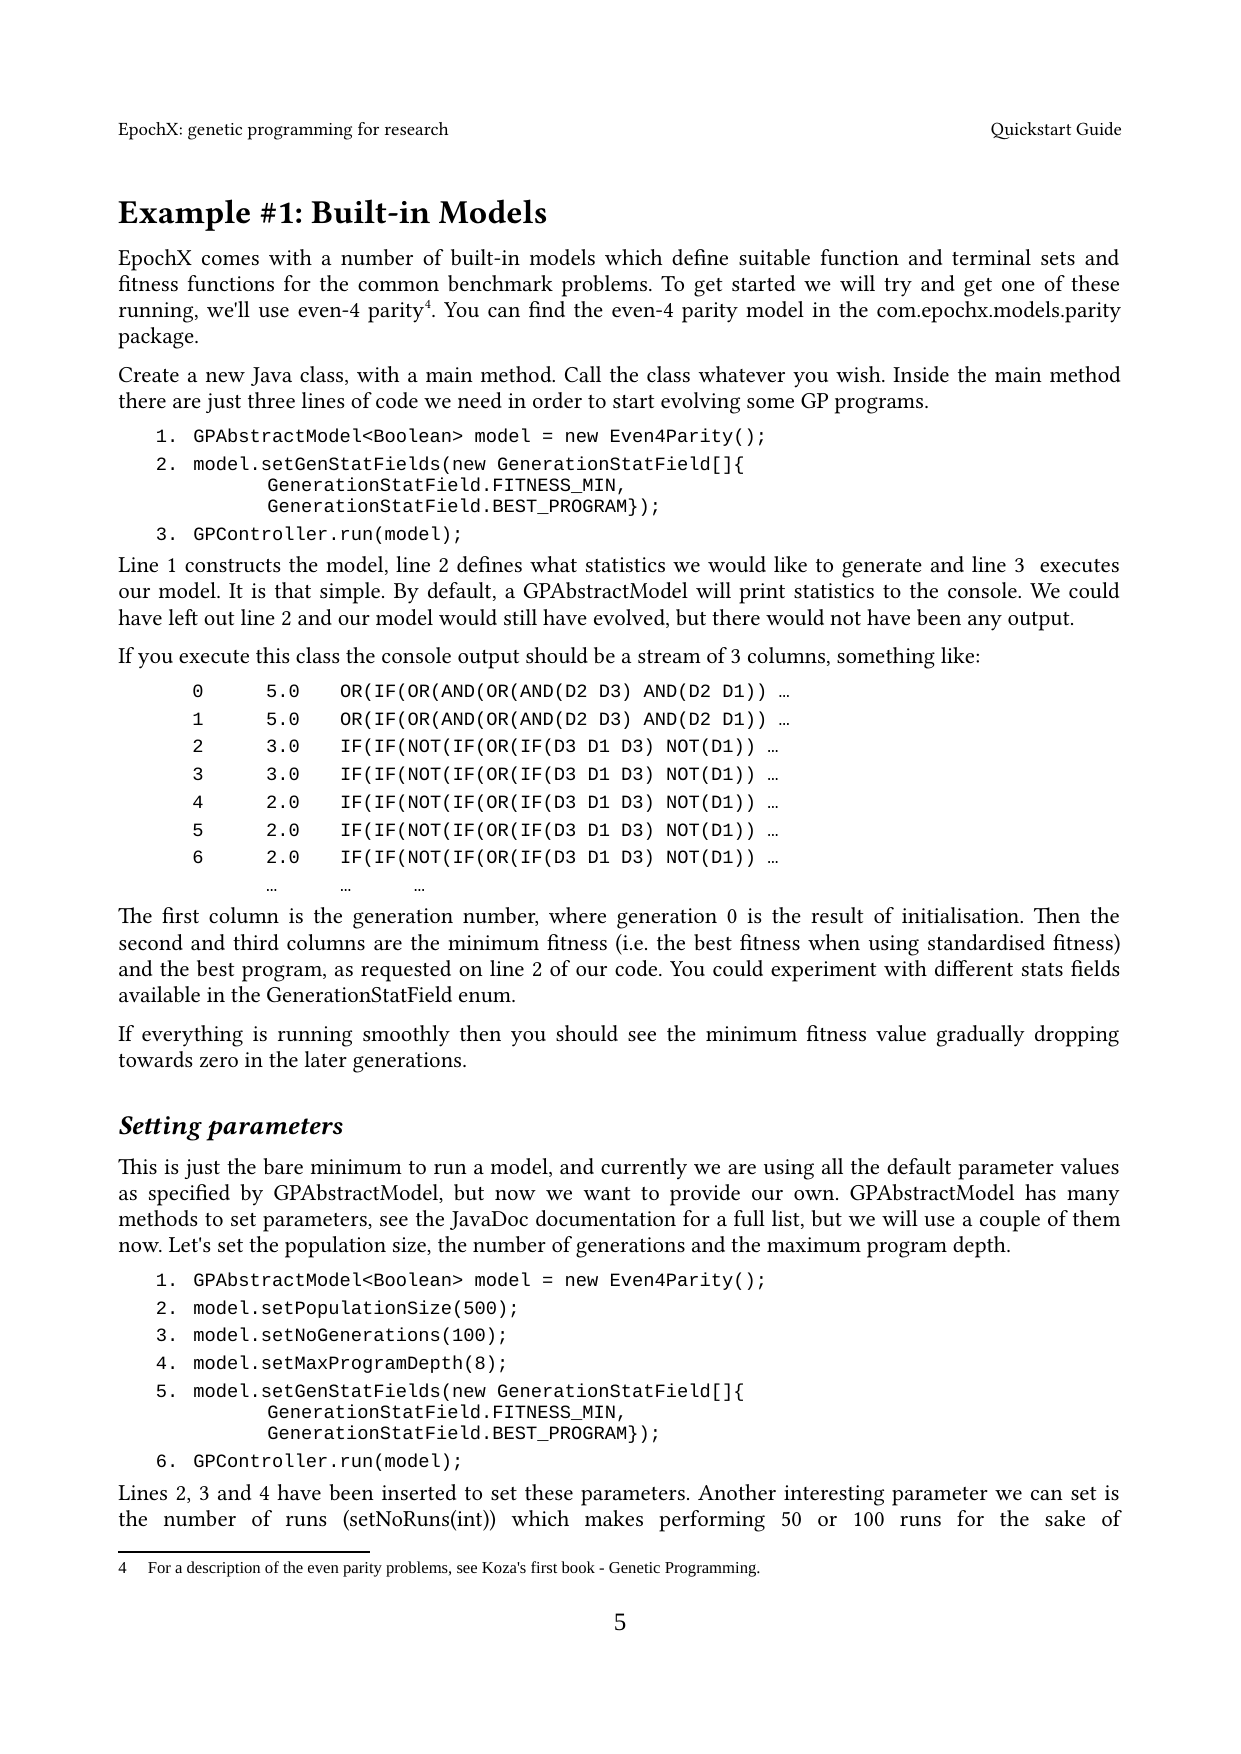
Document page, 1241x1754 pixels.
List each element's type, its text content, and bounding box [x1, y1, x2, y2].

text If you execute this class the console output should be a stream of 3 columns, something like: [118, 643, 1122, 669]
text 1 5.0 OR(IF(OR(AND(OR(AND(D2 D3) AND(D2 D1)) … [192, 709, 1122, 731]
list model.setGenStatFields(new GenerationStatField[]{ GenerationStatField.FITNESS_MIN, GenerationStatField.BEST_PROGRAM}); [156, 1382, 1122, 1445]
text The first column is the generation number, where generation 0 is the result of initialisation. Then the second and third columns are the minimum fitness (i.e. the best fitness when using standardised fitness) and the best program, as requested on line 2 of our code. You could experiment with different stats fields available in the GenerationStatField enum. [118, 903, 1122, 1008]
list GPAbstractModel<Boolean> model = new Even4Parity(); [156, 427, 1122, 448]
text 4 2.0 IF(IF(NOT(IF(OR(IF(D3 D1 D3) NOT(D1)) … [192, 793, 1122, 814]
text … … … [192, 876, 1122, 897]
text 2 3.0 IF(IF(NOT(IF(OR(IF(D3 D1 D3) NOT(D1)) … [192, 737, 1122, 758]
text This is just the bare minimum to run a model, and currently we are using all the default parameter values as specified by GPAbstractModel, but now we want to provide our own. GPAbstractModel has many methods to set parameters, see the JavaDoc documentation for a full list, but we will use a couple of them now. Let's set the population size, the number of generations and the maximum program depth. [118, 1154, 1122, 1258]
text For a description of the even parity problems, see Koza's first book - Genetic Programming. [118, 1558, 1122, 1577]
text 0 5.0 OR(IF(OR(AND(OR(AND(D2 D3) AND(D2 D1)) … [192, 682, 1122, 703]
text Line 1 constructs the model, line 2 defines what statistics we would like to generate and line 3 executes our model. It is that simple. By default, a GPAbstractModel will print statistics to the console. We could have left out line 2 and our model would still have evolved, but there would not have been any output. [118, 552, 1122, 631]
list GPController.run(model); [156, 524, 1122, 546]
text 5 2.0 IF(IF(NOT(IF(OR(IF(D3 D1 D3) NOT(D1)) … [192, 820, 1122, 842]
text Lines 2, 3 and 4 have been inserted to set these parameters. Another interesting parameter we can set is the number of runs (setNoRuns(int)) which makes performing 50 or 100 runs for the sake of [118, 1479, 1122, 1532]
list model.setMaxProgramDepth(8); [156, 1354, 1122, 1375]
subtitle Setting parameters [118, 1110, 1122, 1141]
list GPAbstractModel<Boolean> model = new Even4Parity(); [156, 1271, 1122, 1292]
text 6 2.0 IF(IF(NOT(IF(OR(IF(D3 D1 D3) NOT(D1)) … [192, 848, 1122, 869]
text EpochX comes with a number of built-in models which define suitable function and terminal sets and fitness functions for the common benchmark problems. To get started we will try and get one of these running, we'll use even-4 parity. You can find the even-4 parity model in the com.epochx.models.parity package. [118, 245, 1122, 349]
text If everything is running smoothly then you should see the minimum fitness value gradually dropping towards zero in the later generations. [118, 1021, 1122, 1073]
text 3 3.0 IF(IF(NOT(IF(OR(IF(D3 D1 D3) NOT(D1)) … [192, 765, 1122, 786]
text Create a new Java class, with a main method. Call the class whatever you wish. Inside the main method there are just three lines of code we need in order to start evolving some GP programs. [118, 362, 1122, 414]
list GPController.run(model); [156, 1452, 1122, 1473]
list model.setPopulationSize(500); [156, 1298, 1122, 1320]
list model.setGenStatFields(new GenerationStatField[]{ GenerationStatField.FITNESS_MIN, GenerationStatField.BEST_PROGRAM}); [156, 454, 1122, 518]
list model.setNoGenerations(100); [156, 1326, 1122, 1347]
subtitle Example #1: Built-in Models [118, 194, 1122, 232]
